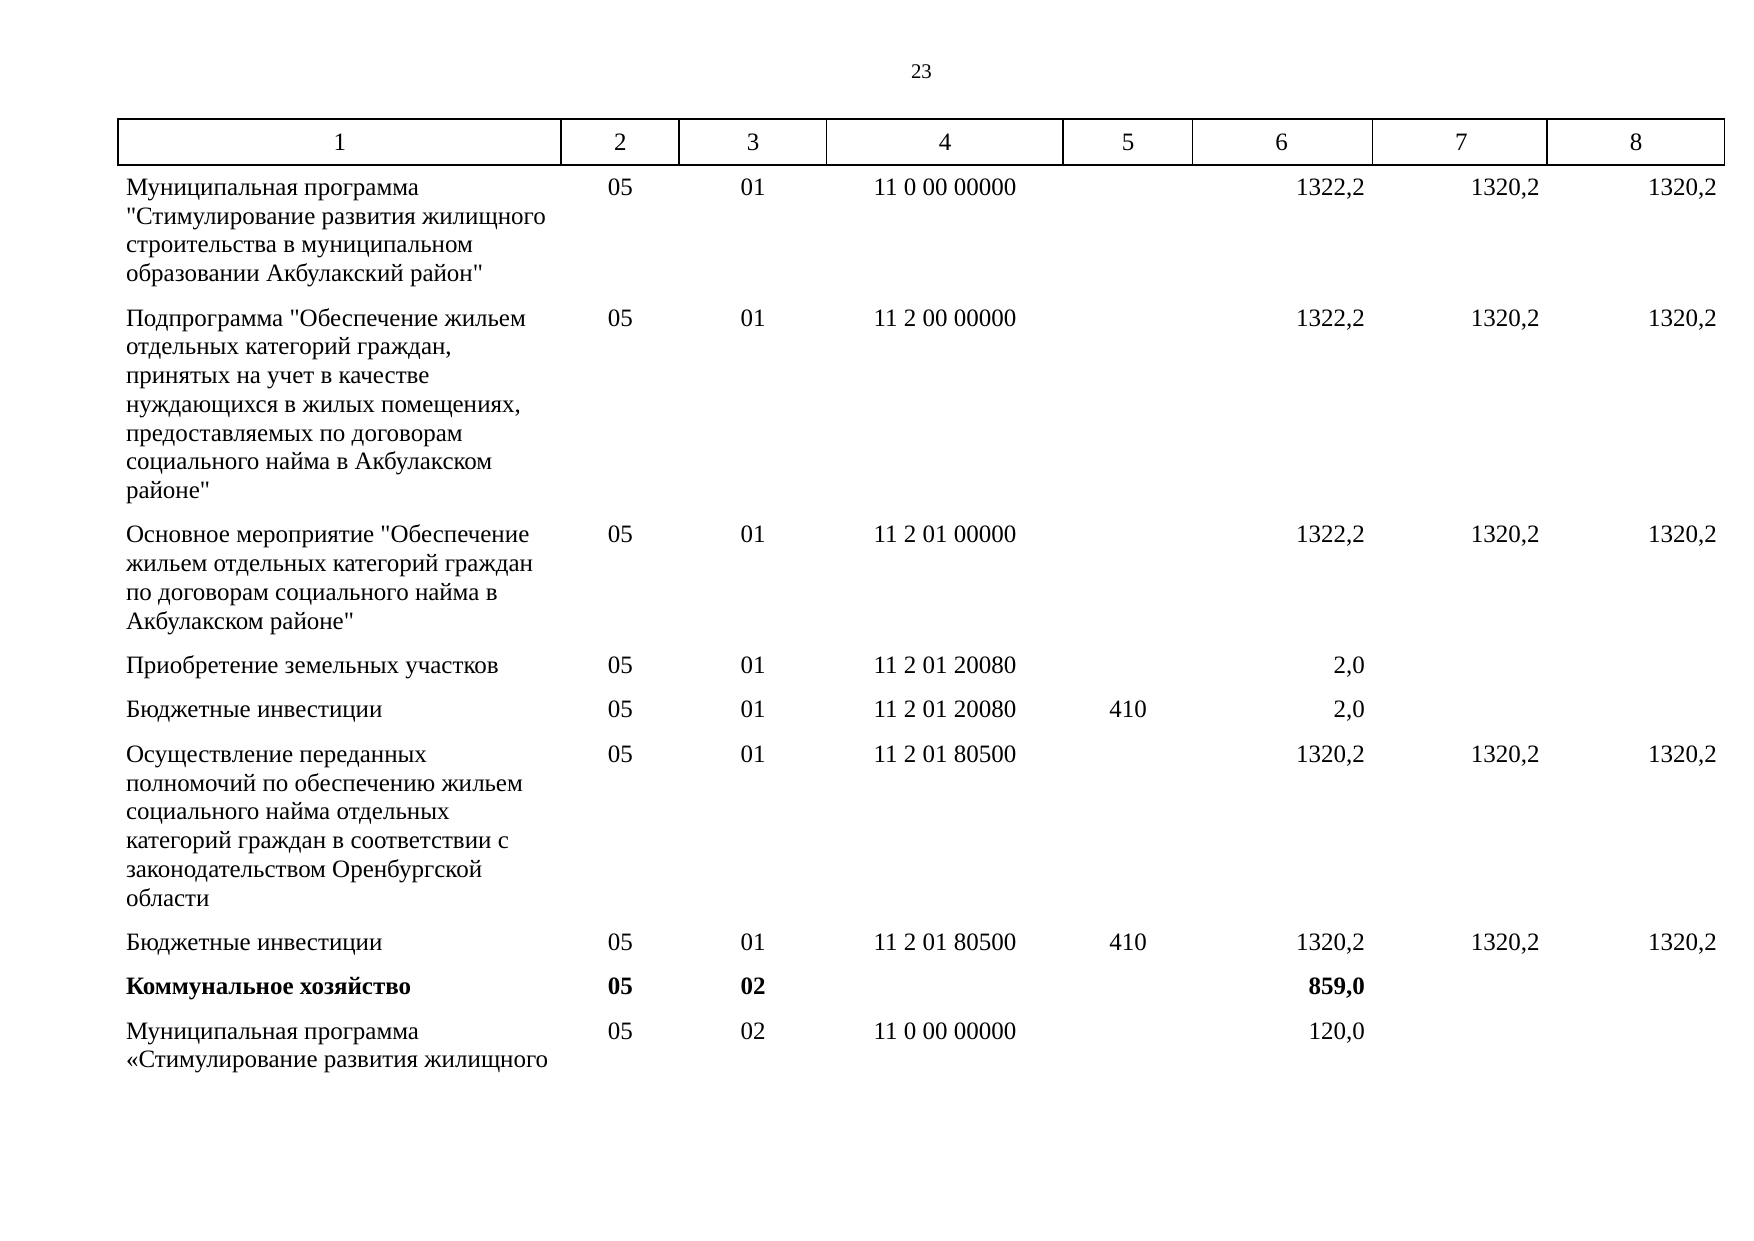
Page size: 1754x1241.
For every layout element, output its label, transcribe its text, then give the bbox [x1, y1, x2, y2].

table_header [1193, 120, 1372, 164]
table_header 8 [1555, 128, 1716, 156]
table_cell 01 [679, 295, 827, 512]
table_cell Подпрограмма "Обеспечение жильем отдельных категорий граждан, принятых на учет в качестве нуждающихся в жилых помещениях, предоставляемых по договорам социального найма в Акбулакском районе" [118, 295, 561, 512]
table_header 5 [1071, 128, 1185, 156]
table_cell 11 2 01 20080 [827, 642, 1063, 687]
table_cell [1063, 295, 1193, 512]
table_cell 1320,2 [1547, 295, 1724, 512]
table_cell Приобретение земельных участков [118, 642, 561, 687]
table_header [1064, 120, 1192, 164]
table_cell [1372, 964, 1547, 1008]
table_header 1 [126, 128, 553, 156]
table_header [119, 120, 560, 164]
table_cell Коммунальное хозяйство [118, 964, 561, 1008]
table_cell 1320,2 [1547, 731, 1724, 919]
table_cell Осуществление переданных полномочий по обеспечению жильем социального найма отдельных категорий граждан в соответствии с законодательством Оренбургской области [118, 731, 561, 919]
table_cell 1320,2 [1372, 166, 1547, 295]
table_cell [1063, 964, 1193, 1008]
table_cell 2,0 [1193, 642, 1372, 687]
table_cell [1063, 512, 1193, 642]
table_cell 1320,2 [1193, 731, 1372, 919]
table_cell [1063, 166, 1193, 295]
table_cell Муниципальная программа «Стимулирование развития жилищного [118, 1008, 561, 1081]
table_cell 1320,2 [1547, 919, 1724, 963]
table_header [1548, 120, 1724, 164]
table_header 6 [1201, 128, 1362, 156]
table_cell 01 [679, 731, 827, 919]
table_cell 120,0 [1193, 1008, 1372, 1081]
table_cell 410 [1063, 687, 1193, 731]
table_cell 11 0 00 00000 [827, 1008, 1063, 1081]
table_header [562, 120, 678, 164]
table_cell 11 2 01 80500 [827, 919, 1063, 963]
table_cell 1322,2 [1193, 166, 1372, 295]
table_cell [1547, 1008, 1724, 1081]
table_cell [1063, 1008, 1193, 1081]
table_cell Муниципальная программа "Стимулирование развития жилищного строительства в муниципальном образовании Акбулакский район" [118, 166, 561, 295]
table_header 4 [835, 128, 1055, 156]
table_cell 05 [561, 512, 679, 642]
table_cell 11 0 00 00000 [827, 166, 1063, 295]
table_cell 05 [561, 166, 679, 295]
table_header 3 [687, 128, 819, 156]
table_cell [1547, 687, 1724, 731]
table_cell 2,0 [1193, 687, 1372, 731]
table_cell [1372, 687, 1547, 731]
table_cell 11 2 01 80500 [827, 731, 1063, 919]
table_cell 02 [679, 1008, 827, 1081]
table_cell 05 [561, 687, 679, 731]
table_cell 11 2 01 00000 [827, 512, 1063, 642]
table_cell 1322,2 [1193, 295, 1372, 512]
table_cell [827, 964, 1063, 1008]
table_cell 859,0 [1193, 964, 1372, 1008]
table_header 2 [569, 128, 671, 156]
table_cell [1063, 731, 1193, 919]
table_header [827, 120, 1062, 164]
table_cell 1320,2 [1372, 919, 1547, 963]
table_cell [1372, 642, 1547, 687]
table_cell Бюджетные инвестиции [118, 687, 561, 731]
table_cell 01 [679, 919, 827, 963]
table_cell 05 [561, 964, 679, 1008]
table_cell 01 [679, 512, 827, 642]
table_cell [1063, 642, 1193, 687]
table_cell 05 [561, 295, 679, 512]
table_cell 05 [561, 919, 679, 963]
table_cell 1320,2 [1372, 295, 1547, 512]
table_cell 11 2 00 00000 [827, 295, 1063, 512]
table_header [1373, 120, 1546, 164]
table_cell 1320,2 [1547, 512, 1724, 642]
table_cell 1320,2 [1193, 919, 1372, 963]
table_cell 05 [561, 731, 679, 919]
table_cell [1547, 642, 1724, 687]
table_cell 01 [679, 166, 827, 295]
table_cell 01 [679, 642, 827, 687]
table_cell 410 [1063, 919, 1193, 963]
table_cell [1547, 964, 1724, 1008]
table_cell 1320,2 [1372, 512, 1547, 642]
table_header [680, 120, 826, 164]
table_cell Бюджетные инвестиции [118, 919, 561, 963]
table_cell 1320,2 [1372, 731, 1547, 919]
table_cell Основное мероприятие "Обеспечение жильем отдельных категорий граждан по договорам социального найма в Акбулакском районе" [118, 512, 561, 642]
table_cell 11 2 01 20080 [827, 687, 1063, 731]
table_cell 1320,2 [1547, 166, 1724, 295]
table_header 7 [1380, 128, 1542, 156]
table_cell [1372, 1008, 1547, 1081]
table_cell 02 [679, 964, 827, 1008]
table_cell 05 [561, 642, 679, 687]
table_cell 1322,2 [1193, 512, 1372, 642]
table_cell 05 [561, 1008, 679, 1081]
table_cell 01 [679, 687, 827, 731]
